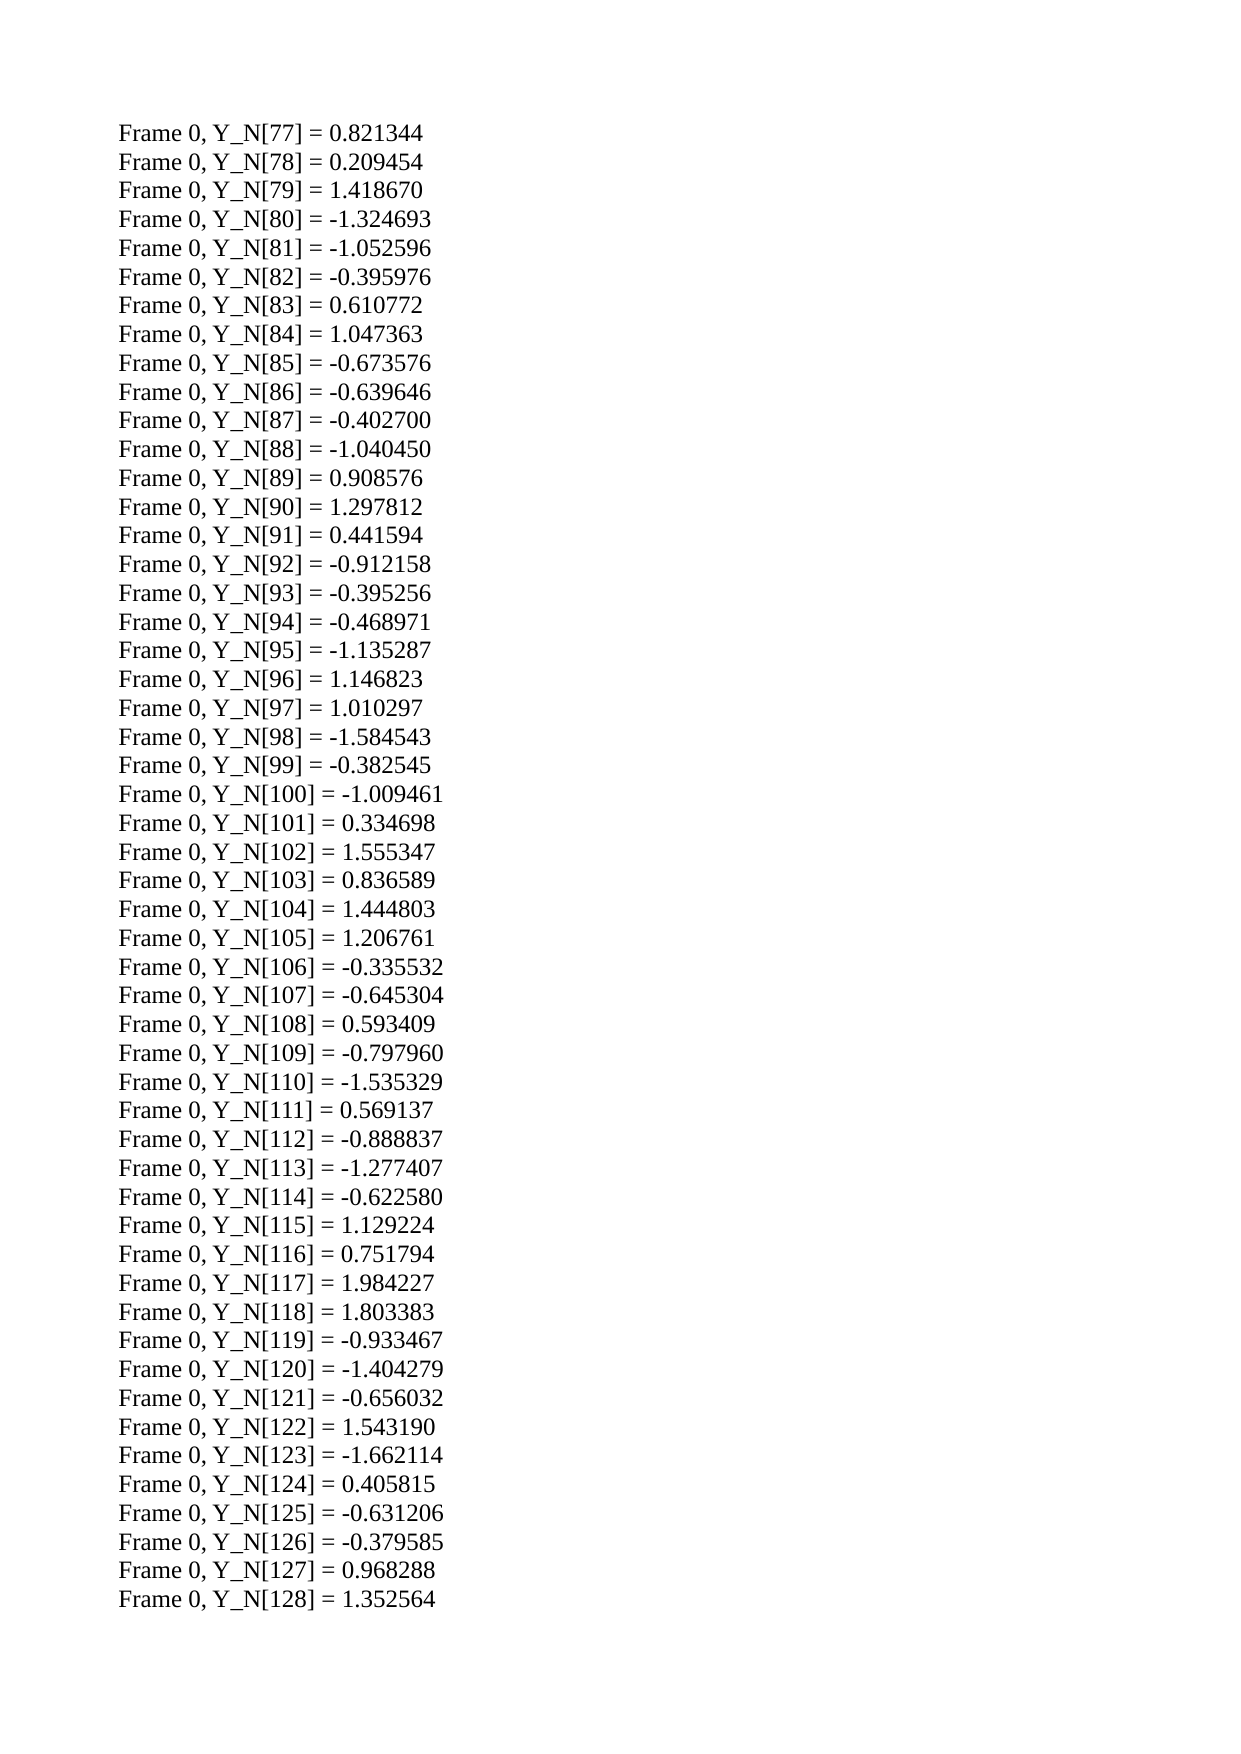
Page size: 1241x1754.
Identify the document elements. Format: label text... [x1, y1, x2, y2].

text Frame 0, Y_N[84] = 1.047363 [118, 319, 1122, 348]
text Frame 0, Y_N[80] = -1.324693 [118, 204, 1122, 233]
text Frame 0, Y_N[83] = 0.610772 [118, 291, 1122, 319]
text Frame 0, Y_N[121] = -0.656032 [118, 1383, 1122, 1412]
text Frame 0, Y_N[107] = -0.645304 [118, 981, 1122, 1009]
text Frame 0, Y_N[127] = 0.968288 [118, 1556, 1122, 1584]
text Frame 0, Y_N[112] = -0.888837 [118, 1124, 1122, 1153]
text Frame 0, Y_N[110] = -1.535329 [118, 1067, 1122, 1096]
text Frame 0, Y_N[87] = -0.402700 [118, 406, 1122, 434]
text Frame 0, Y_N[79] = 1.418670 [118, 176, 1122, 204]
text Frame 0, Y_N[123] = -1.662114 [118, 1441, 1122, 1469]
text Frame 0, Y_N[82] = -0.395976 [118, 262, 1122, 291]
text Frame 0, Y_N[106] = -0.335532 [118, 952, 1122, 981]
text Frame 0, Y_N[91] = 0.441594 [118, 521, 1122, 549]
text Frame 0, Y_N[77] = 0.821344 [118, 118, 1122, 147]
text Frame 0, Y_N[95] = -1.135287 [118, 636, 1122, 664]
text Frame 0, Y_N[125] = -0.631206 [118, 1498, 1122, 1527]
text Frame 0, Y_N[101] = 0.334698 [118, 808, 1122, 837]
text Frame 0, Y_N[114] = -0.622580 [118, 1182, 1122, 1211]
text Frame 0, Y_N[120] = -1.404279 [118, 1354, 1122, 1383]
text Frame 0, Y_N[100] = -1.009461 [118, 779, 1122, 808]
text Frame 0, Y_N[122] = 1.543190 [118, 1412, 1122, 1441]
text Frame 0, Y_N[99] = -0.382545 [118, 751, 1122, 779]
text Frame 0, Y_N[92] = -0.912158 [118, 549, 1122, 578]
text Frame 0, Y_N[81] = -1.052596 [118, 233, 1122, 262]
text Frame 0, Y_N[128] = 1.352564 [118, 1584, 1122, 1613]
text Frame 0, Y_N[104] = 1.444803 [118, 894, 1122, 923]
text Frame 0, Y_N[96] = 1.146823 [118, 664, 1122, 693]
text Frame 0, Y_N[88] = -1.040450 [118, 434, 1122, 463]
text Frame 0, Y_N[118] = 1.803383 [118, 1297, 1122, 1326]
text Frame 0, Y_N[97] = 1.010297 [118, 693, 1122, 722]
text Frame 0, Y_N[98] = -1.584543 [118, 722, 1122, 751]
text Frame 0, Y_N[105] = 1.206761 [118, 923, 1122, 952]
text Frame 0, Y_N[116] = 0.751794 [118, 1239, 1122, 1268]
text Frame 0, Y_N[103] = 0.836589 [118, 866, 1122, 894]
text Frame 0, Y_N[108] = 0.593409 [118, 1009, 1122, 1038]
text Frame 0, Y_N[119] = -0.933467 [118, 1326, 1122, 1354]
text Frame 0, Y_N[94] = -0.468971 [118, 607, 1122, 636]
text Frame 0, Y_N[85] = -0.673576 [118, 348, 1122, 377]
text Frame 0, Y_N[124] = 0.405815 [118, 1469, 1122, 1498]
text Frame 0, Y_N[86] = -0.639646 [118, 377, 1122, 406]
text Frame 0, Y_N[78] = 0.209454 [118, 147, 1122, 176]
text Frame 0, Y_N[113] = -1.277407 [118, 1153, 1122, 1182]
text Frame 0, Y_N[117] = 1.984227 [118, 1268, 1122, 1297]
text Frame 0, Y_N[109] = -0.797960 [118, 1038, 1122, 1067]
text Frame 0, Y_N[126] = -0.379585 [118, 1527, 1122, 1556]
text Frame 0, Y_N[111] = 0.569137 [118, 1096, 1122, 1124]
text Frame 0, Y_N[102] = 1.555347 [118, 837, 1122, 866]
text Frame 0, Y_N[115] = 1.129224 [118, 1211, 1122, 1239]
text Frame 0, Y_N[89] = 0.908576 [118, 463, 1122, 492]
text Frame 0, Y_N[90] = 1.297812 [118, 492, 1122, 521]
text Frame 0, Y_N[93] = -0.395256 [118, 578, 1122, 607]
